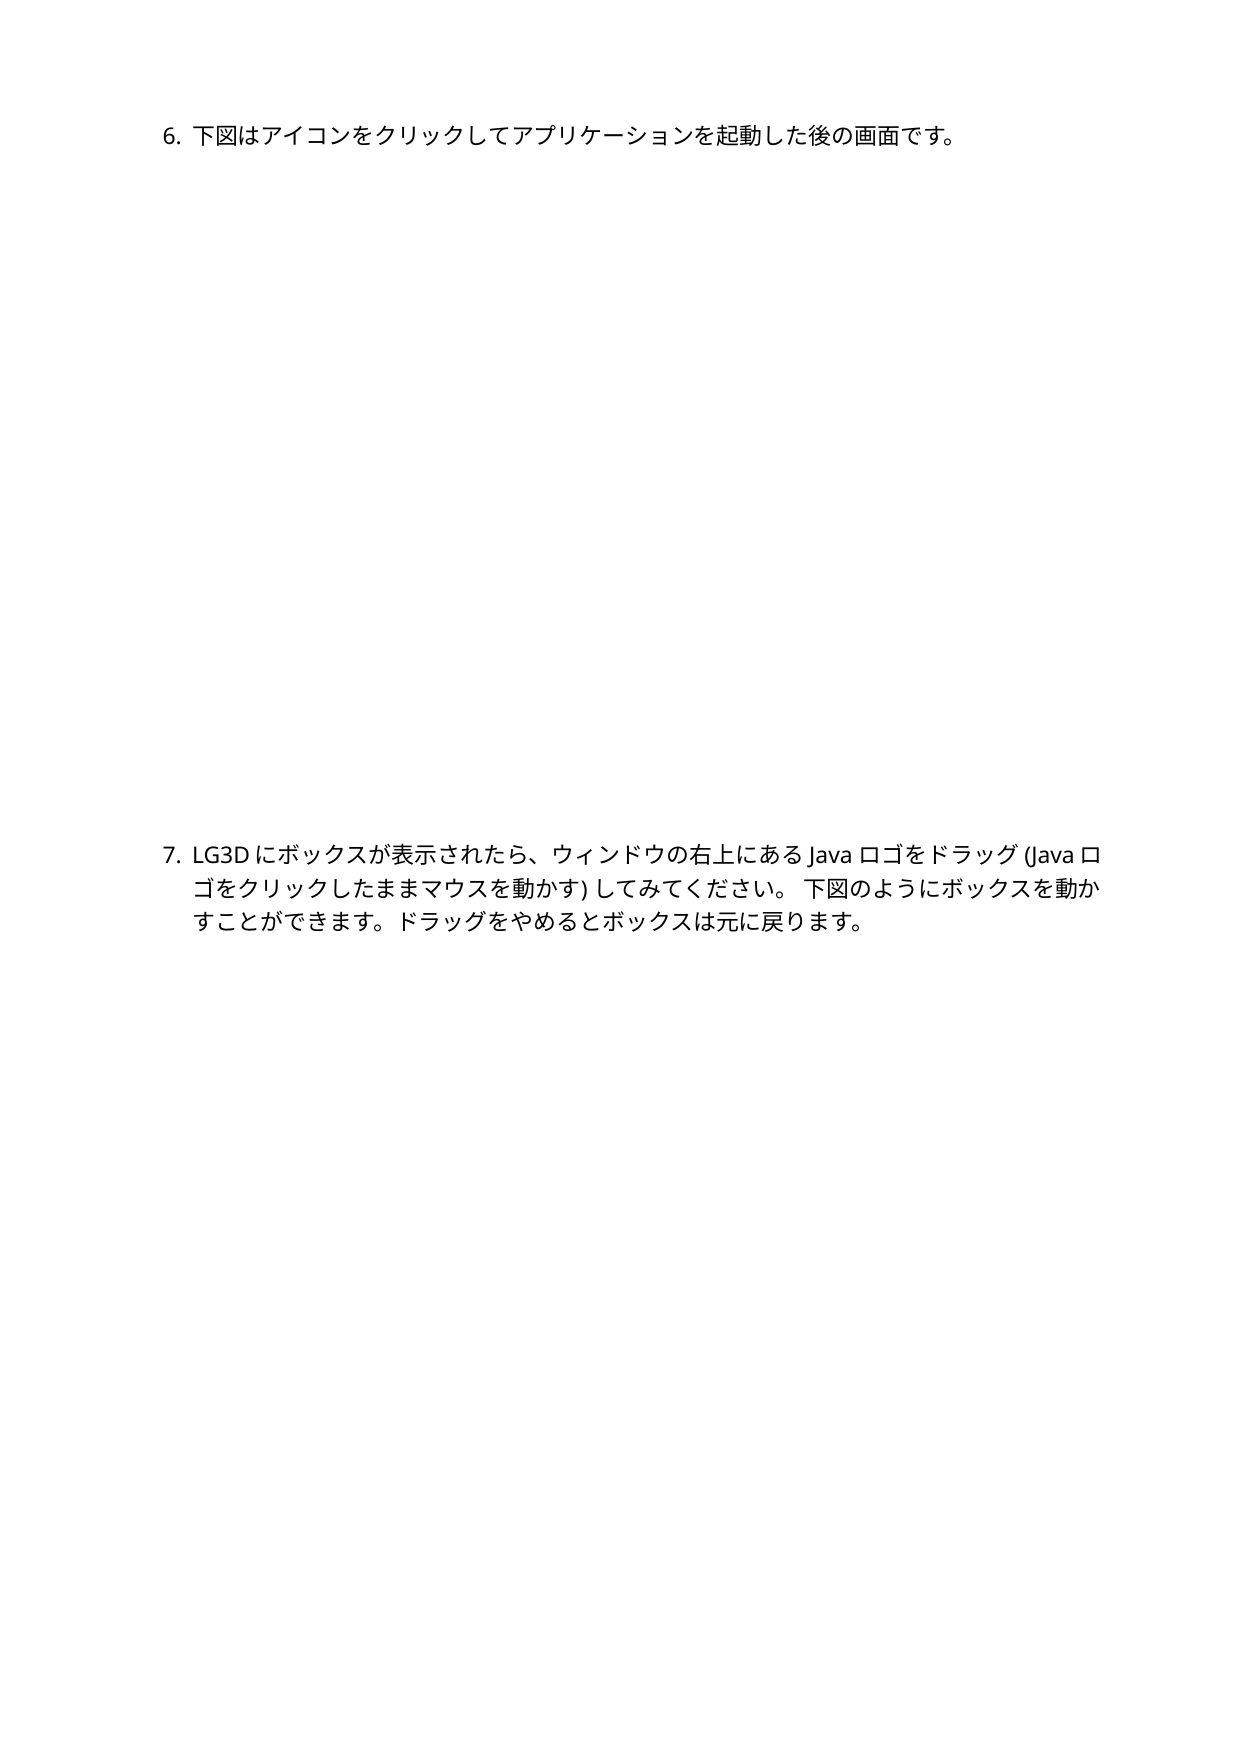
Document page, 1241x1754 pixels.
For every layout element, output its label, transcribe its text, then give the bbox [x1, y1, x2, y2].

list 下図はアイコンをクリックしてアプリケーションを起動した後の画面です。 [162, 118, 1122, 831]
list LG3Dにボックスが表示されたら、ウィンドウの右上にある Java ロゴをドラッグ (Javaロゴをクリックしたままマウスを動かす) してみてください。 下図のようにボックスを動かすことができます。ドラッグをやめるとボックスは元に戻ります。 [162, 837, 1122, 1631]
